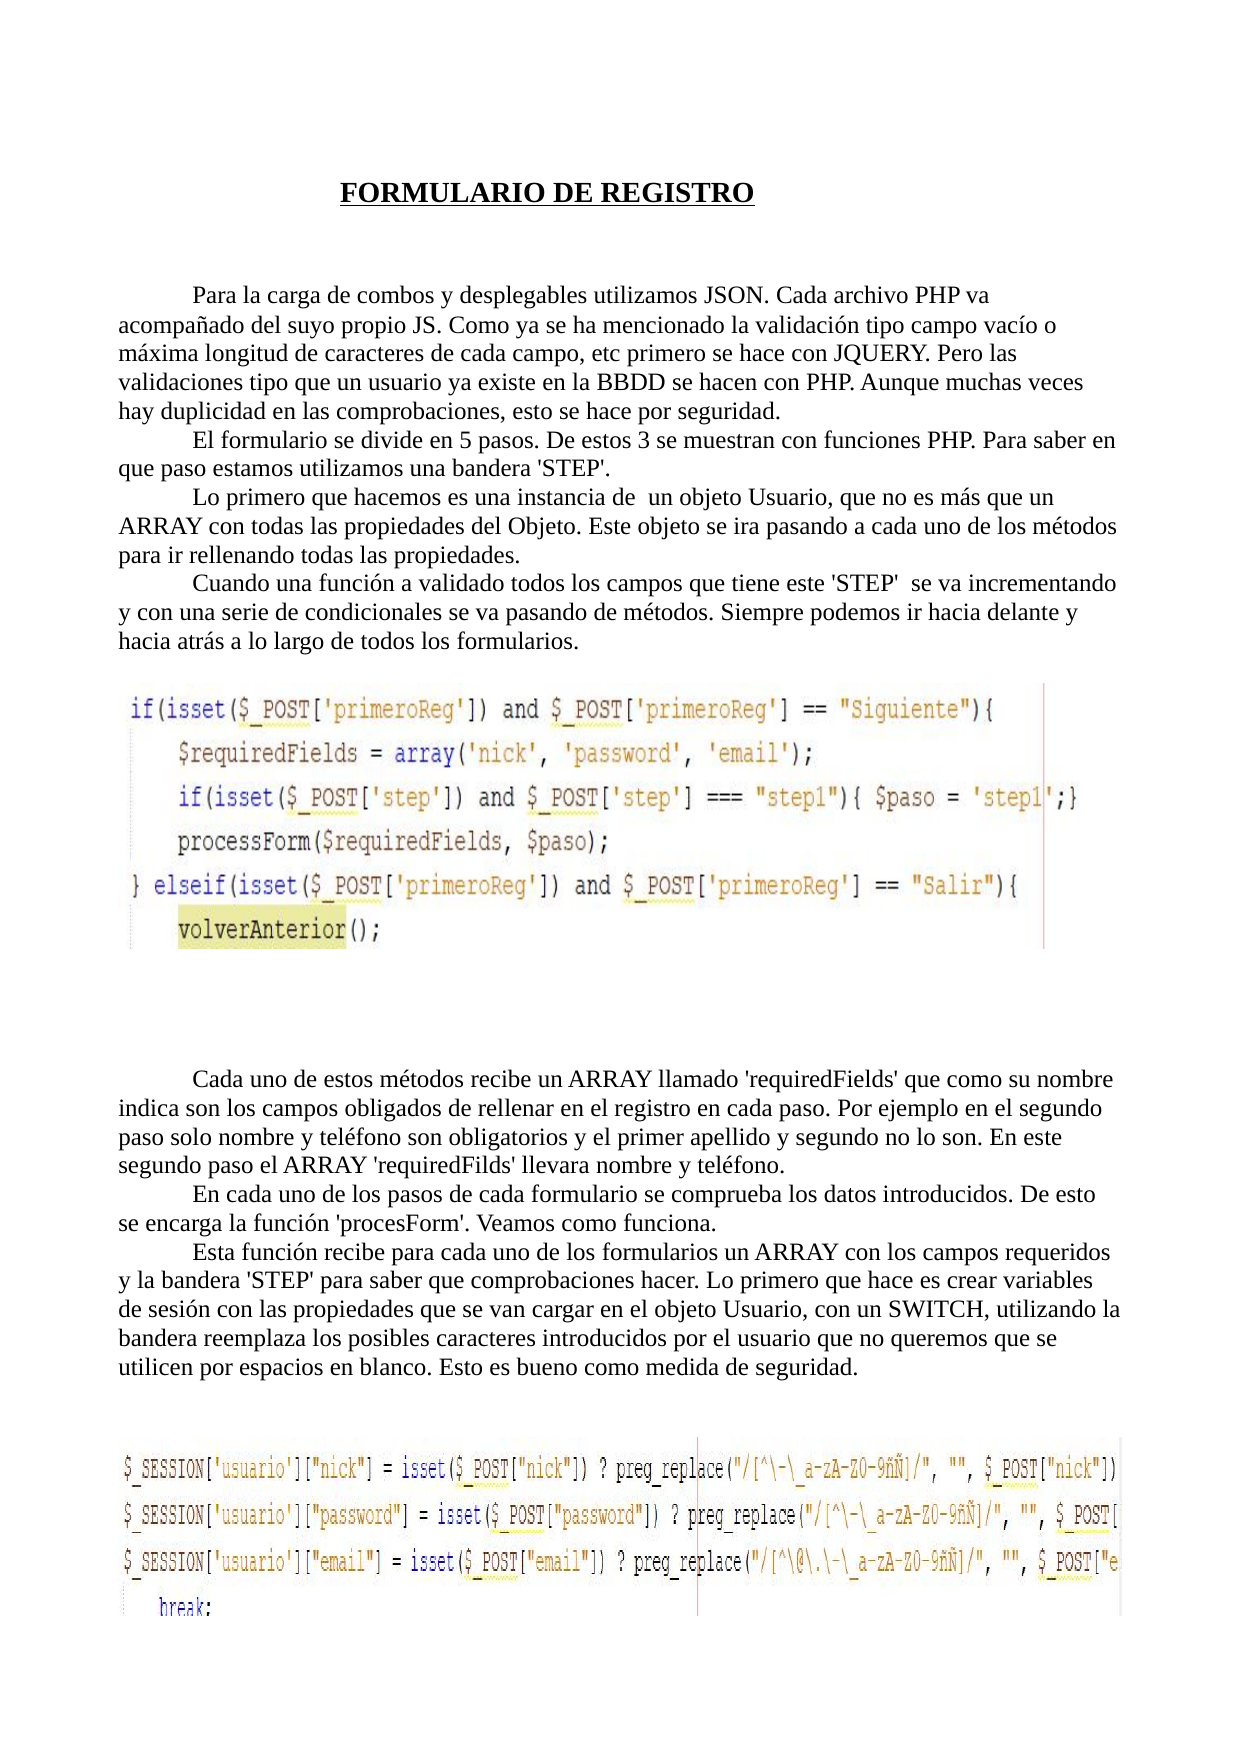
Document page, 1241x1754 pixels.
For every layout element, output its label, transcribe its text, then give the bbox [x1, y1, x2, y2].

text Cada uno de estos métodos recibe un ARRAY llamado 'requiredFields' que como su nombre indica son los campos obligados de rellenar en el registro en cada paso. Por ejemplo en el segundo paso solo nombre y teléfono son obligatorios y el primer apellido y segundo no lo son. En este segundo paso el ARRAY 'requiredFilds' llevara nombre y teléfono. [118, 1064, 1122, 1179]
text para ir rellenando todas las propiedades. [118, 540, 1122, 568]
text FORMULARIO DE REGISTRO [118, 176, 1122, 209]
text Esta función recibe para cada uno de los formularios un ARRAY con los campos requeridos y la bandera 'STEP' para saber que comprobaciones hacer. Lo primero que hace es crear variables de sesión con las propiedades que se van cargar en el objeto Usuario, con un SWITCH, utilizando la bandera reemplaza los posibles caracteres introducidos por el usuario que no queremos que se utilicen por espacios en blanco. Esto es bueno como medida de seguridad. [118, 1237, 1122, 1380]
text Lo primero que hacemos es una instancia de un objeto Usuario, que no es más que un ARRAY con todas las propiedades del Objeto. Este objeto se ira pasando a cada uno de los métodos [118, 482, 1122, 540]
text En cada uno de los pasos de cada formulario se comprueba los datos introducidos. De esto se encarga la función 'procesForm'. Veamos como funciona. [118, 1179, 1122, 1237]
text Cuando una función a validado todos los campos que tiene este 'STEP' se va incrementando y con una serie de condicionales se va pasando de métodos. Siempre podemos ir hacia delante y hacia atrás a lo largo de todos los formularios. [118, 568, 1122, 655]
picture [118, 1437, 1123, 1616]
text El formulario se divide en 5 pasos. De estos 3 se muestran con funciones PHP. Para saber en que paso estamos utilizamos una bandera 'STEP'. [118, 425, 1122, 482]
text Para la carga de combos y desplegables utilizamos JSON. Cada archivo PHP va acompañado del suyo propio JS. Como ya se ha mencionado la validación tipo campo vacío o máxima longitud de caracteres de cada campo, etc primero se hace con JQUERY. Pero las validaciones tipo que un usuario ya existe en la BBDD se hacen con PHP. Aunque muchas veces hay duplicidad en las comprobaciones, esto se hace por seguridad. [118, 276, 1122, 425]
picture [118, 683, 1123, 949]
